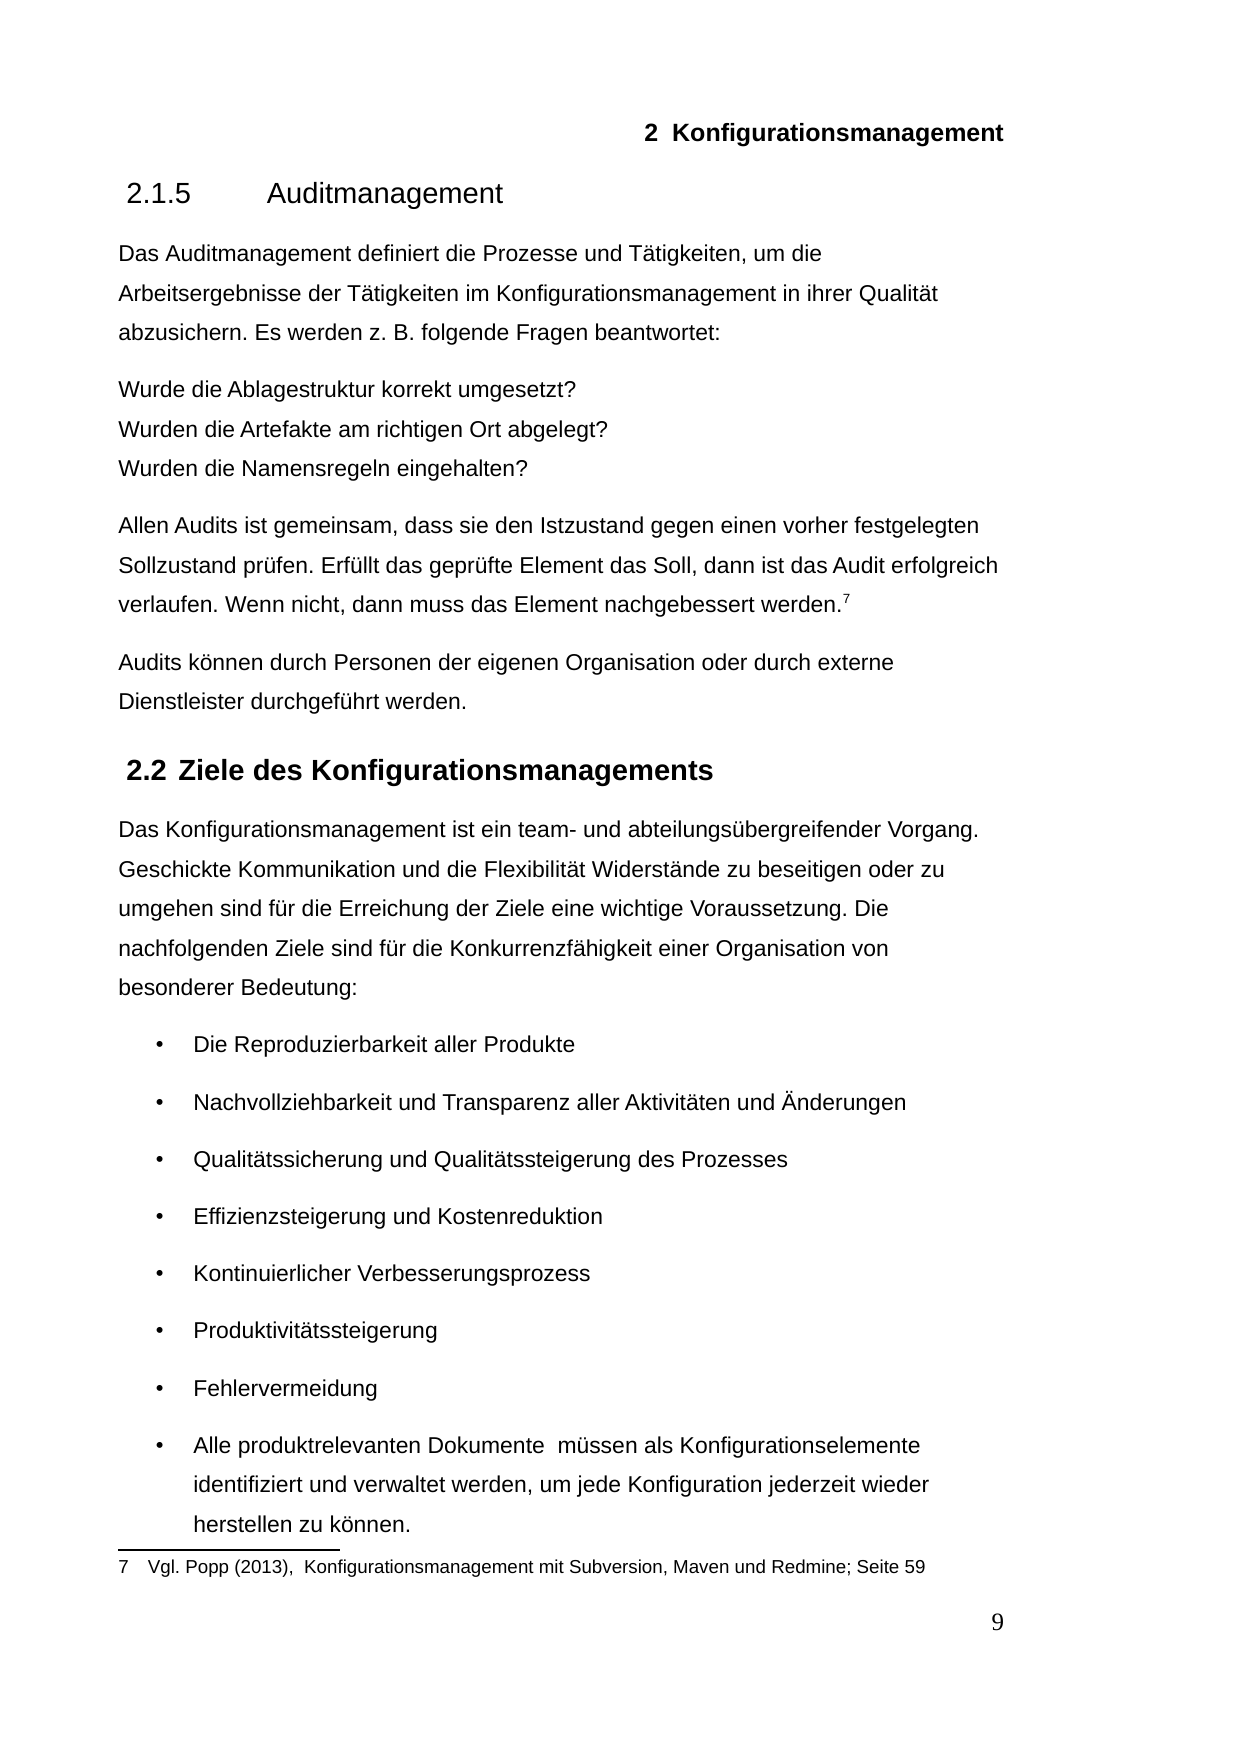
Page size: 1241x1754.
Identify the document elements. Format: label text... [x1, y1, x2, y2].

list Alle produktrelevanten Dokumente müssen als Konfigurationselemente identifiziert und verwaltet werden, um jede Konfiguration jederzeit wieder herstellen zu können. [156, 1432, 1004, 1537]
list Qualitätssicherung und Qualitätssteigerung des Prozesses [156, 1146, 1004, 1172]
text Vgl. Popp (2013), Konfigurationsmanagement mit Subversion, Maven und Redmine; Seite 59 [118, 1556, 1004, 1578]
text Wurde die Ablagestruktur korrekt umgesetzt? Wurden die Artefakte am richtigen Ort abgelegt? Wurden die Namensregeln eingehalten? [118, 376, 1004, 482]
subtitle Auditmanagement [118, 176, 1004, 210]
list Die Reproduzierbarkeit aller Produkte [156, 1031, 1004, 1058]
list Nachvollziehbarkeit und Transparenz aller Aktivitäten und Änderungen [156, 1088, 1004, 1115]
list Fehlervermeidung [156, 1374, 1004, 1401]
list Produktivitätssteigerung [156, 1317, 1004, 1344]
text Das Auditmanagement definiert die Prozesse und Tätigkeiten, um die Arbeitsergebnisse der Tätigkeiten im Konfigurationsmanagement in ihrer Qualität abzusichern. Es werden z. B. folgende Fragen beantwortet: [118, 240, 1004, 345]
subtitle Ziele des Konfigurationsmanagements [118, 752, 1004, 786]
text Allen Audits ist gemeinsam, dass sie den Istzustand gegen einen vorher festgelegten Sollzustand prüfen. Erfüllt das geprüfte Element das Soll, dann ist das Audit erfolgreich verlaufen. Wenn nicht, dann muss das Element nachgebessert werden. [118, 512, 1004, 618]
text Das Konfigurationsmanagement ist ein team- und abteilungsübergreifender Vorgang. Geschickte Kommunikation und die Flexibilität Widerstände zu beseitigen oder zu umgehen sind für die Erreichung der Ziele eine wichtige Voraussetzung. Die nachfolgenden Ziele sind für die Konkurrenzfähigkeit einer Organisation von besonderer Bedeutung: [118, 816, 1004, 1001]
list Kontinuierlicher Verbesserungsprozess [156, 1260, 1004, 1286]
text Audits können durch Personen der eigenen Organisation oder durch externe Dienstleister durchgeführt werden. [118, 648, 1004, 714]
list Effizienzsteigerung und Kostenreduktion [156, 1203, 1004, 1229]
